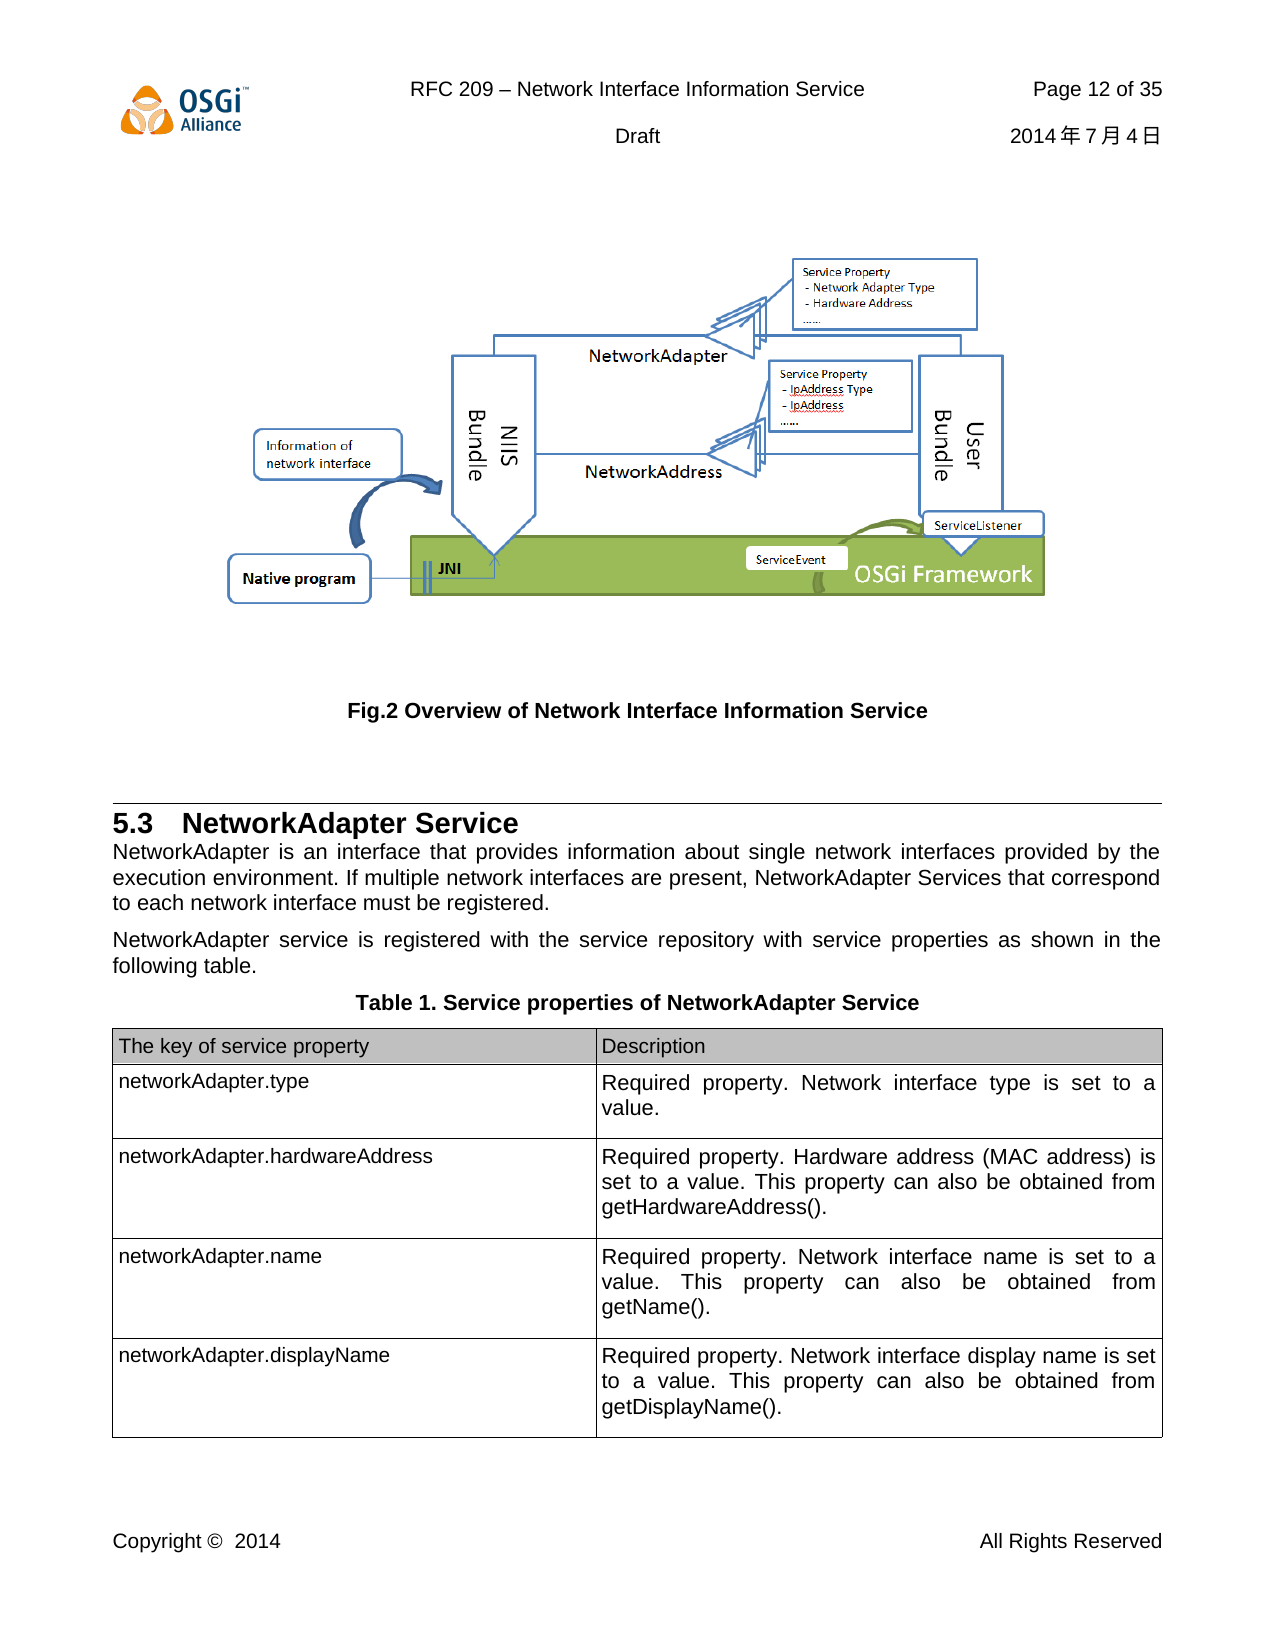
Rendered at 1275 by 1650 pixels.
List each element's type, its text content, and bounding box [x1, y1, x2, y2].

table_cell Required property. Hardware address (MAC address) is set to a value. This property can also be obtained from getHardwareAddress(). [597, 1139, 1162, 1238]
text Fig.2 Overview of Network Interface Information Service [112, 698, 1162, 723]
table_cell Required property. Network interface display name is set to a value. This property can also be obtained from getDisplayName(). [597, 1339, 1162, 1437]
text NetworkAdapter is an interface that provides information about single network interfaces provided by the execution environment. If multiple network interfaces are present, NetworkAdapter Services that correspond to each network interface must be registered. [112, 839, 1162, 915]
table_cell Required property. Network interface name is set to a value. This property can also be obtained from getName(). [597, 1239, 1162, 1337]
table_cell networkAdapter.name [113, 1239, 596, 1337]
table_header Description [597, 1029, 1162, 1063]
table_cell networkAdapter.type [113, 1065, 596, 1138]
table_cell networkAdapter.displayName [113, 1339, 596, 1437]
table_header The key of service property [113, 1029, 596, 1063]
table_cell Required property. Network interface type is set to a value. [597, 1065, 1162, 1138]
text NetworkAdapter service is registered with the service repository with service properties as shown in the following table. [112, 927, 1162, 978]
text Table 1. Service properties of NetworkAdapter Service [112, 990, 1162, 1016]
table_cell networkAdapter.hardwareAddress [113, 1139, 596, 1238]
subtitle NetworkAdapter Service [112, 804, 1162, 839]
picture [113, 78, 257, 142]
